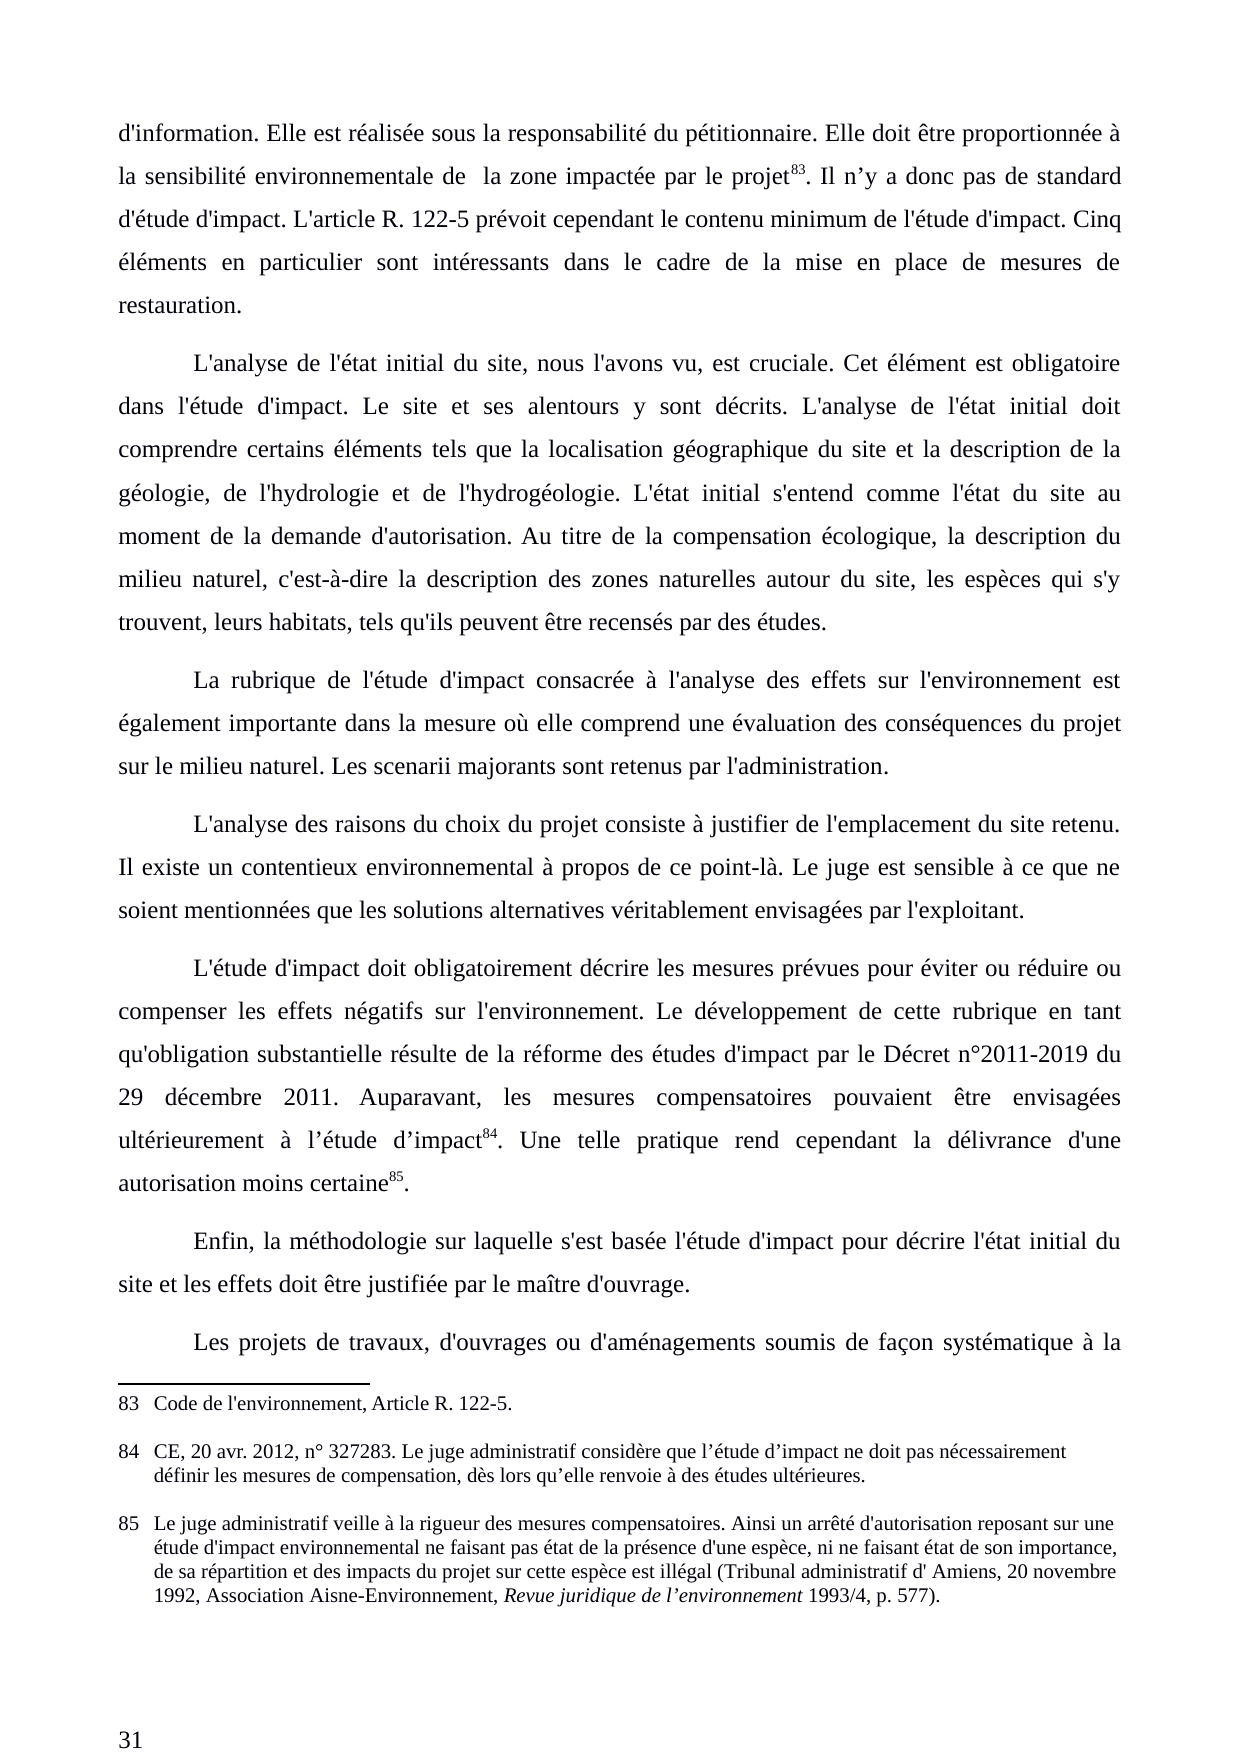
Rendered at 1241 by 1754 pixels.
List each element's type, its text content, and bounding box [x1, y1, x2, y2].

text Code de l'environnement, Article R. 122-5. [118, 1391, 1122, 1414]
text Le juge administratif veille à la rigueur des mesures compensatoires. Ainsi un arrêté d'autorisation reposant sur une étude d'impact environnemental ne faisant pas état de la présence d'une espèce, ni ne faisant état de son importance, de sa répartition et des impacts du projet sur cette espèce est illégal (Tribunal administratif d' Amiens, 20 novembre 1992, Association Aisne-Environnement, Revue juridique de l’environnement 1993/4, p. 577). [118, 1511, 1122, 1607]
text d'information. Elle est réalisée sous la responsabilité du pétitionnaire. Elle doit être proportionnée à la sensibilité environnementale de la zone impactée par le projet. Il n’y a donc pas de standard d'étude d'impact. L'article R. 122-5 prévoit cependant le contenu minimum de l'étude d'impact. Cinq éléments en particulier sont intéressants dans le cadre de la mise en place de mesures de restauration. [118, 118, 1122, 319]
text Les projets de travaux, d'ouvrages ou d'aménagements soumis de façon systématique à la [118, 1327, 1122, 1356]
text La rubrique de l'étude d'impact consacrée à l'analyse des effets sur l'environnement est également importante dans la mesure où elle comprend une évaluation des conséquences du projet sur le milieu naturel. Les scenarii majorants sont retenus par l'administration. [118, 665, 1122, 780]
text L'étude d'impact doit obligatoirement décrire les mesures prévues pour éviter ou réduire ou compenser les effets négatifs sur l'environnement. Le développement de cette rubrique en tant qu'obligation substantielle résulte de la réforme des études d'impact par le Décret n°2011-2019 du 29 décembre 2011. Auparavant, les mesures compensatoires pouvaient être envisagées ultérieurement à l’étude d’impact. Une telle pratique rend cependant la délivrance d'une autorisation moins certaine. [118, 953, 1122, 1197]
text CE, 20 avr. 2012, n° 327283. Le juge administratif considère que l’étude d’impact ne doit pas nécessairement définir les mesures de compensation, dès lors qu’elle renvoie à des études ultérieures. [118, 1439, 1122, 1487]
text L'analyse de l'état initial du site, nous l'avons vu, est cruciale. Cet élément est obligatoire dans l'étude d'impact. Le site et ses alentours y sont décrits. L'analyse de l'état initial doit comprendre certains éléments tels que la localisation géographique du site et la description de la géologie, de l'hydrologie et de l'hydrogéologie. L'état initial s'entend comme l'état du site au moment de la demande d'autorisation. Au titre de la compensation écologique, la description du milieu naturel, c'est-à-dire la description des zones naturelles autour du site, les espèces qui s'y trouvent, leurs habitats, tels qu'ils peuvent être recensés par des études. [118, 348, 1122, 636]
text L'analyse des raisons du choix du projet consiste à justifier de l'emplacement du site retenu. Il existe un contentieux environnemental à propos de ce point-là. Le juge est sensible à ce que ne soient mentionnées que les solutions alternatives véritablement envisagées par l'exploitant. [118, 809, 1122, 924]
text Enfin, la méthodologie sur laquelle s'est basée l'étude d'impact pour décrire l'état initial du site et les effets doit être justifiée par le maître d'ouvrage. [118, 1226, 1122, 1298]
